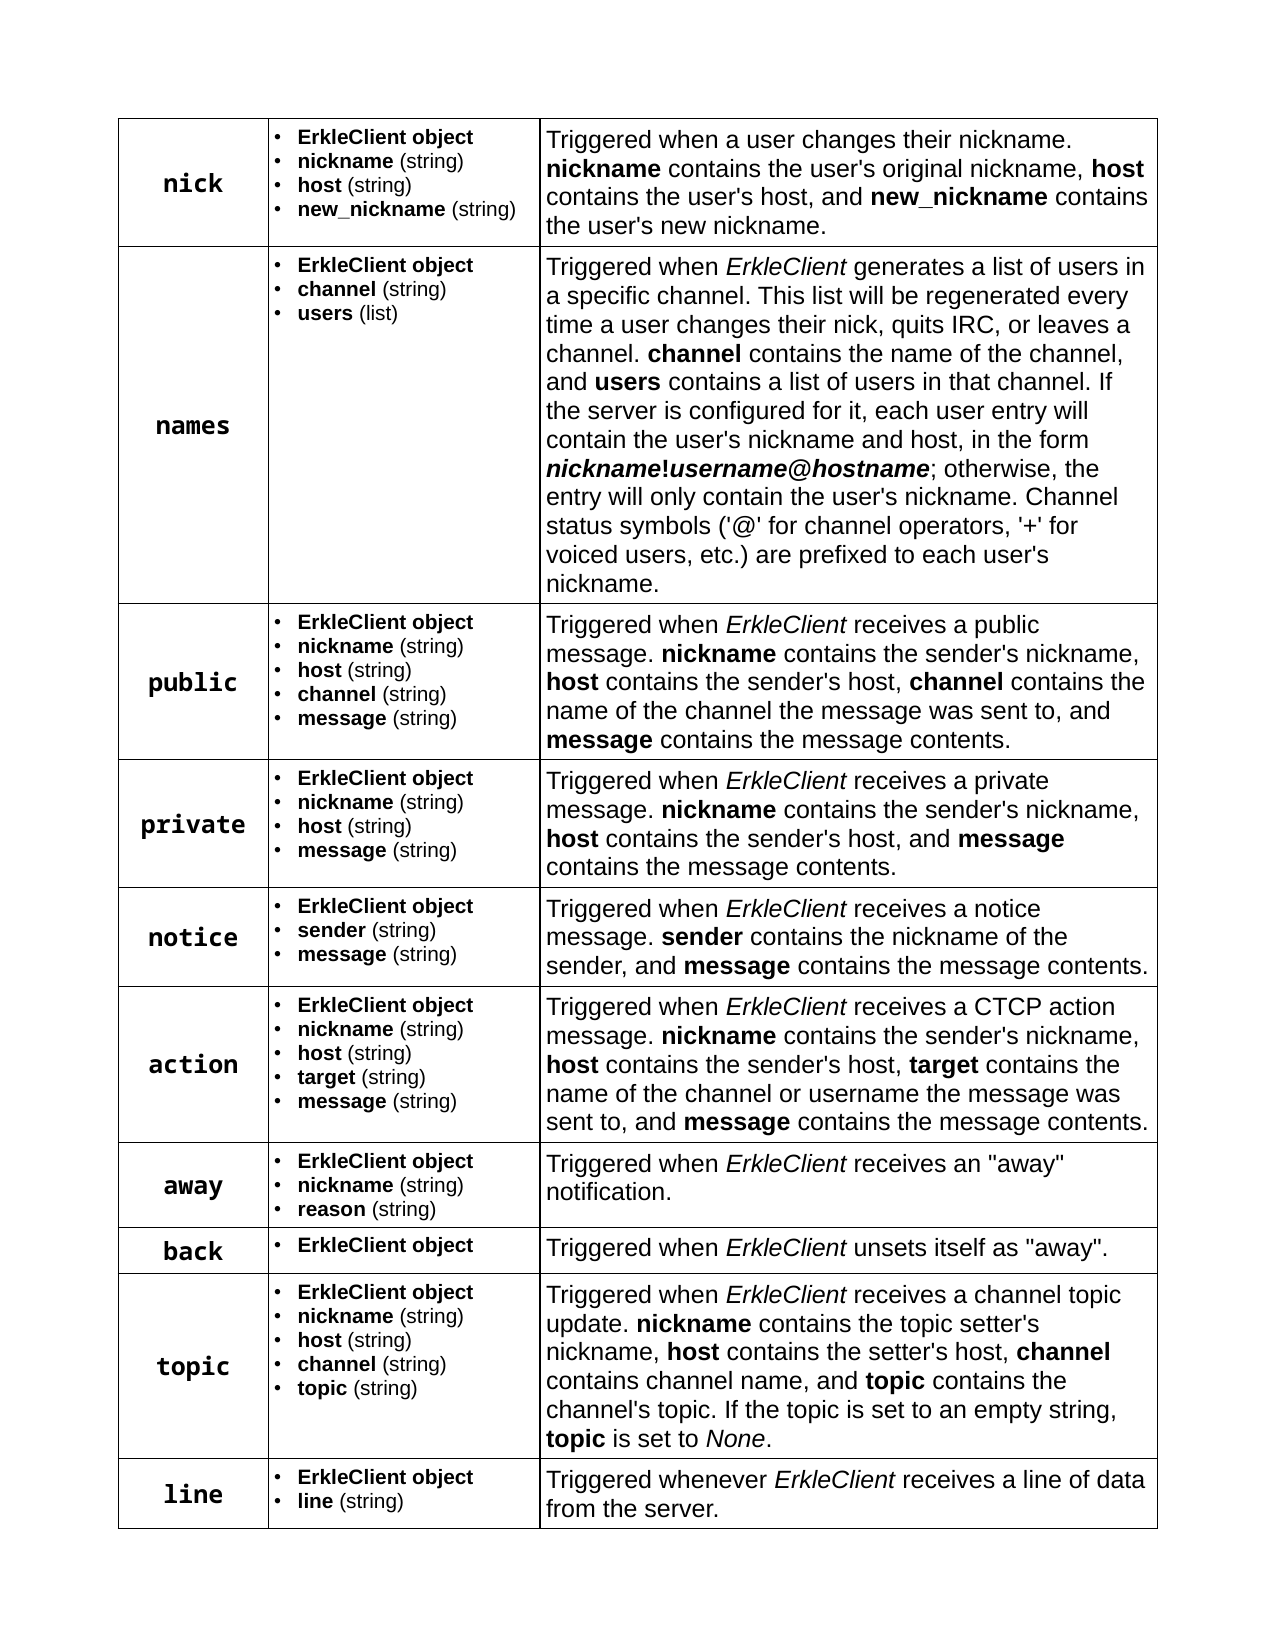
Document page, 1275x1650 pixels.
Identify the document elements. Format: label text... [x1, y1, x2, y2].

table_cell ErkleClient object nickname (string) host (string) target (string) message (string) [269, 987, 539, 1142]
table_cell private [119, 760, 268, 887]
table_cell Triggered when ErkleClient generates a list of users in a specific channel. This list will be regenerated every time a user changes their nick, quits IRC, or leaves a channel. channel contains the name of the channel, and users contains a list of users in that channel. If the server is configured for it, each user entry will contain the user's nickname and host, in the form nickname!username@hostname; otherwise, the entry will only contain the user's nickname. Channel status symbols ('@' for channel operators, '+' for voiced users, etc.) are prefixed to each user's nickname. [541, 247, 1157, 603]
table_cell ErkleClient object nickname (string) host (string) channel (string) message (string) [269, 604, 539, 759]
table_cell ErkleClient object nickname (string) host (string) channel (string) topic (string) [269, 1274, 539, 1458]
table_cell Triggered when ErkleClient unsets itself as "away". [541, 1228, 1157, 1273]
table_cell line [119, 1459, 268, 1528]
table_cell topic [119, 1274, 268, 1458]
table_cell ErkleClient object nickname (string) host (string) message (string) [269, 760, 539, 887]
table_cell ErkleClient object [269, 1228, 539, 1273]
table_cell Triggered when a user changes their nickname. nickname contains the user's original nickname, host contains the user's host, and new_nickname contains the user's new nickname. [541, 119, 1157, 246]
table_cell notice [119, 888, 268, 986]
table_cell back [119, 1228, 268, 1273]
table_cell Triggered when ErkleClient receives a public message. nickname contains the sender's nickname, host contains the sender's host, channel contains the name of the channel the message was sent to, and message contains the message contents. [541, 604, 1157, 759]
table_cell nick [119, 119, 268, 246]
table_cell ErkleClient object nickname (string) reason (string) [269, 1143, 539, 1227]
table_cell away [119, 1143, 268, 1227]
table_cell ErkleClient object nickname (string) host (string) new_nickname (string) [269, 119, 539, 246]
table_cell names [119, 247, 268, 603]
table_cell ErkleClient object sender (string) message (string) [269, 888, 539, 986]
table_cell Triggered when ErkleClient receives a channel topic update. nickname contains the topic setter's nickname, host contains the setter's host, channel contains channel name, and topic contains the channel's topic. If the topic is set to an empty string, topic is set to None. [541, 1274, 1157, 1458]
table_cell ErkleClient object channel (string) users (list) [269, 247, 539, 603]
table_cell Triggered when ErkleClient receives a CTCP action message. nickname contains the sender's nickname, host contains the sender's host, target contains the name of the channel or username the message was sent to, and message contains the message contents. [541, 987, 1157, 1142]
table_cell public [119, 604, 268, 759]
table_cell Triggered whenever ErkleClient receives a line of data from the server. [541, 1459, 1157, 1528]
table_cell Triggered when ErkleClient receives a notice message. sender contains the nickname of the sender, and message contains the message contents. [541, 888, 1157, 986]
table_cell ErkleClient object line (string) [269, 1459, 539, 1528]
table_cell action [119, 987, 268, 1142]
table_cell Triggered when ErkleClient receives an "away" notification. [541, 1143, 1157, 1227]
table_cell Triggered when ErkleClient receives a private message. nickname contains the sender's nickname, host contains the sender's host, and message contains the message contents. [541, 760, 1157, 887]
